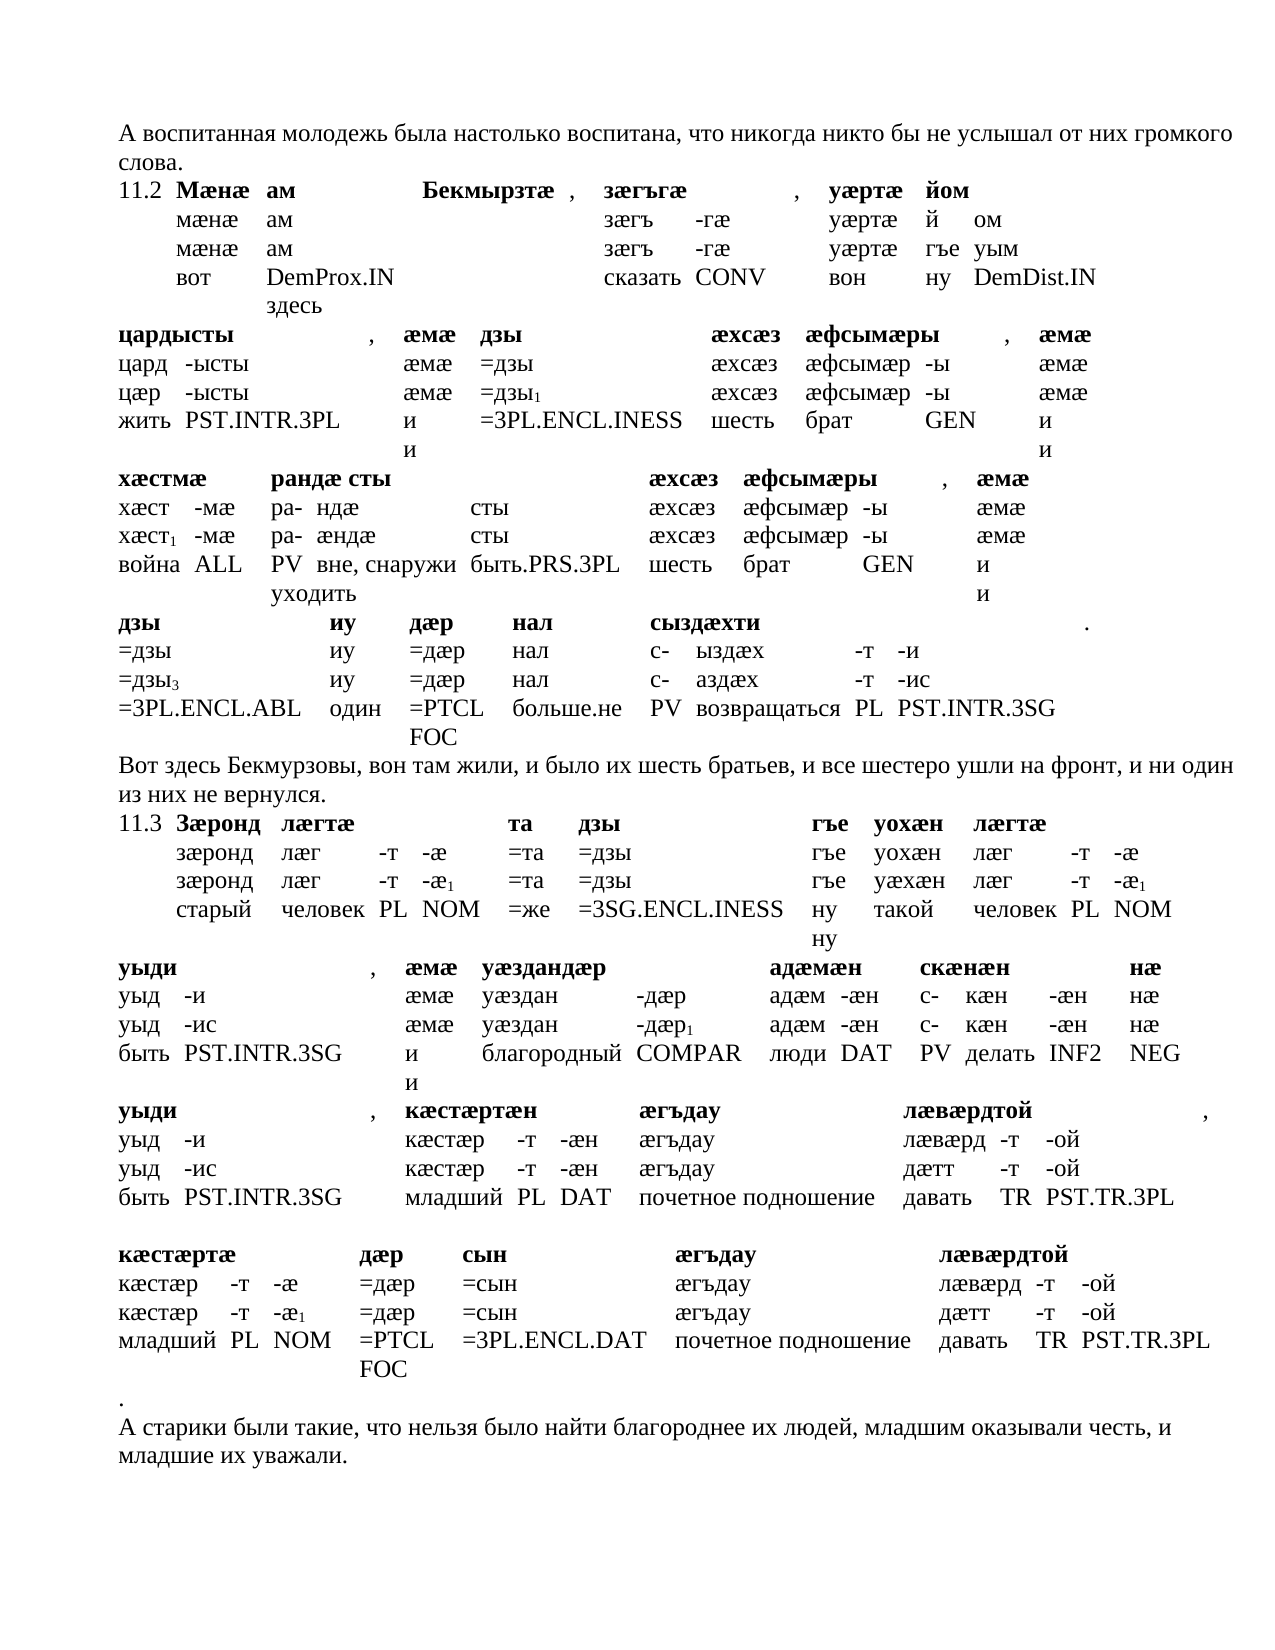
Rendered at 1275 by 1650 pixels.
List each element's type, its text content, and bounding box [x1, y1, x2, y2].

text хæстмæ [118, 463, 257, 492]
text -æн [560, 1153, 611, 1182]
text TR [1036, 1326, 1068, 1354]
text =дзы [578, 837, 784, 866]
text . [1084, 607, 1105, 636]
text -ой [1081, 1268, 1211, 1297]
text æгъдау [675, 1268, 911, 1297]
text -гæ [695, 204, 766, 233]
text æфсымæр [743, 521, 849, 549]
text -æ [273, 1268, 332, 1297]
text ам [266, 204, 394, 233]
text брат [805, 406, 911, 434]
text =та [508, 837, 550, 866]
text -æ1 [273, 1297, 332, 1326]
text æмæ [403, 319, 466, 348]
text TR [1000, 1182, 1032, 1211]
text -ис [184, 1009, 342, 1038]
text лæгтæ [973, 808, 1186, 837]
text =3PL.ENCL.DAT [462, 1326, 647, 1354]
text та [508, 808, 564, 837]
text гъе [812, 837, 846, 866]
text , [1202, 1096, 1223, 1124]
text PST.INTR.3SG [184, 1182, 342, 1211]
text -ой [1046, 1124, 1175, 1153]
text быть [118, 1182, 170, 1211]
text PL [230, 1326, 259, 1354]
text уæздан [482, 981, 622, 1009]
text -т [1000, 1153, 1032, 1182]
text PV [919, 1038, 952, 1067]
text -æн [1049, 1009, 1102, 1038]
text и [403, 406, 452, 434]
text PST.INTR.3SG [897, 693, 1056, 722]
text =3PL.ENCL.INESS [480, 406, 683, 434]
text -т [1036, 1297, 1068, 1326]
text почетное подношение [675, 1326, 911, 1354]
text =дæр [409, 664, 484, 693]
text ндæ [316, 492, 456, 521]
text лæг [281, 837, 365, 866]
text брат [743, 549, 849, 578]
text зæронд [176, 837, 253, 866]
text вот [176, 262, 238, 291]
text -мæ [194, 521, 243, 549]
text æфсымæры [805, 319, 990, 348]
text æмæ [1039, 377, 1088, 406]
text А старики были такие, что нельзя было найти благороднее их людей, младшим оказывали честь, и младшие их уважали. [118, 1412, 1249, 1469]
text -т [854, 636, 884, 664]
text уохæн [873, 808, 959, 837]
text =дзы [118, 636, 302, 664]
text æхсæз [711, 319, 791, 348]
text аздæх [696, 664, 841, 693]
text , [569, 176, 590, 204]
text =дзы [578, 866, 784, 894]
text =дæр [409, 636, 484, 664]
text быть [118, 1038, 170, 1067]
text æмæ [403, 377, 452, 406]
text младший [405, 1182, 503, 1211]
text вне, снаружи [316, 549, 456, 578]
text дæтт [903, 1153, 986, 1182]
text ам [266, 233, 394, 262]
text -æ [1114, 837, 1172, 866]
text иу [329, 664, 381, 693]
text с- [919, 981, 952, 1009]
text -æн [1049, 981, 1102, 1009]
text лæвæрдтой [939, 1239, 1225, 1268]
text æмæ [976, 521, 1026, 549]
text и [405, 1038, 454, 1067]
text DAT [560, 1182, 611, 1211]
text с- [650, 664, 682, 693]
text NEG [1129, 1038, 1181, 1067]
text иу [329, 607, 395, 636]
text =дæр [359, 1297, 434, 1326]
text зæгъ [604, 204, 681, 233]
text -т [1036, 1268, 1068, 1297]
text война [118, 549, 180, 578]
text лæвæрд [939, 1268, 1022, 1297]
text -мæ [194, 492, 243, 521]
text сты [470, 492, 621, 521]
text æхсæз [711, 377, 778, 406]
text æфсымæр [805, 377, 911, 406]
text -т [1071, 837, 1100, 866]
text -æ1 [1114, 866, 1172, 894]
text и [1039, 434, 1102, 463]
text и [976, 549, 1026, 578]
text ра- [271, 521, 303, 549]
text старый [176, 894, 253, 923]
text -дæр1 [636, 1009, 742, 1038]
text уæртæ [828, 204, 898, 233]
text уыд [118, 1124, 170, 1153]
text лæг [973, 866, 1057, 894]
text =дзы3 [118, 664, 302, 693]
text , [368, 319, 389, 348]
text йом [925, 176, 1110, 204]
text 11.2 [118, 176, 162, 204]
text æгъдау [639, 1153, 875, 1182]
text -æ [422, 837, 480, 866]
text уыди [118, 1096, 356, 1124]
text жить [118, 406, 171, 434]
text æмæ [976, 492, 1026, 521]
text шесть [648, 549, 715, 578]
text здесь [266, 291, 408, 319]
text æхсæз [648, 463, 729, 492]
text зæронд [176, 866, 253, 894]
text -т [230, 1268, 259, 1297]
text рандæ сты [271, 463, 635, 492]
text уыди [118, 952, 356, 981]
text ам [266, 176, 408, 204]
text Зæронд [176, 808, 267, 837]
text лæг [973, 837, 1057, 866]
text æмæ [976, 463, 1039, 492]
text с- [919, 1009, 952, 1038]
text сыздæхти [650, 607, 1070, 636]
text -ы [925, 377, 976, 406]
text кæстæр [405, 1153, 503, 1182]
text æхсæз [648, 521, 715, 549]
text =дзы [480, 348, 683, 377]
text уыд [118, 1009, 170, 1038]
text DAT [840, 1038, 892, 1067]
text æмæ [1039, 319, 1102, 348]
text цард [118, 348, 171, 377]
text один [329, 693, 381, 722]
text CONV [695, 262, 766, 291]
text уохæн [873, 837, 945, 866]
text уæртæ [828, 176, 912, 204]
text æндæ [316, 521, 456, 549]
text хæст [118, 492, 180, 521]
text сказать [604, 262, 681, 291]
text люди [769, 1038, 827, 1067]
text уыд [118, 981, 170, 1009]
text адæм [769, 981, 827, 1009]
text лæг [281, 866, 365, 894]
text давать [939, 1326, 1022, 1354]
text уыд [118, 1153, 170, 1182]
text возвращаться [696, 693, 841, 722]
text цæр [118, 377, 171, 406]
text -т [517, 1124, 546, 1153]
text и [403, 434, 466, 463]
text =сын [462, 1297, 647, 1326]
text -æ1 [422, 866, 480, 894]
text æмæ [405, 981, 454, 1009]
text кæстæртæ [118, 1239, 345, 1268]
text уæздан [482, 1009, 622, 1038]
text -дæр [636, 981, 742, 1009]
text лæвæрд [903, 1124, 986, 1153]
text =сын [462, 1268, 647, 1297]
text PL [854, 693, 884, 722]
text DemProx.IN [266, 262, 394, 291]
text нал [512, 664, 622, 693]
text =3SG.ENCL.INESS [578, 894, 784, 923]
text мæнæ [176, 233, 238, 262]
text PL [517, 1182, 546, 1211]
text -т [1071, 866, 1100, 894]
text PST.INTR.3PL [185, 406, 341, 434]
text -ой [1046, 1153, 1175, 1182]
text =PTCL [409, 693, 484, 722]
text æмæ [405, 1009, 454, 1038]
text ра- [271, 492, 303, 521]
text , [794, 176, 815, 204]
text -т [230, 1297, 259, 1326]
text . [118, 1383, 139, 1412]
text ну [812, 923, 860, 952]
text давать [903, 1182, 986, 1211]
text и [1039, 406, 1088, 434]
text кæн [965, 1009, 1035, 1038]
text PL [1071, 894, 1100, 923]
text æгъдау [639, 1096, 889, 1124]
text -т [854, 664, 884, 693]
text ALL [194, 549, 243, 578]
text гъе [812, 808, 860, 837]
text -и [897, 636, 1056, 664]
text PST.TR.3PL [1046, 1182, 1175, 1211]
text =3PL.ENCL.ABL [118, 693, 302, 722]
text такой [873, 894, 945, 923]
text кæстæр [118, 1268, 216, 1297]
text кæн [965, 981, 1035, 1009]
text Вот здесь Бекмурзовы, вон там жили, и было их шесть братьев, и все шестеро ушли на фронт, и ни один из них не вернулся. [118, 751, 1249, 808]
text и [405, 1067, 468, 1096]
text сты [470, 521, 621, 549]
text адæмæн [769, 952, 906, 981]
text æфсымæры [743, 463, 928, 492]
text зæгъ [604, 233, 681, 262]
text гъе [925, 233, 960, 262]
text DemDist.IN [973, 262, 1097, 291]
text æмæ [1039, 348, 1088, 377]
text дæр [359, 1239, 448, 1268]
text GEN [862, 549, 914, 578]
text делать [965, 1038, 1035, 1067]
text -ы [925, 348, 976, 377]
text -гæ [695, 233, 766, 262]
text -т [517, 1153, 546, 1182]
text -ы [862, 521, 914, 549]
text æгъдау [639, 1124, 875, 1153]
text -æн [840, 981, 892, 1009]
text мæнæ [176, 204, 238, 233]
text младший [118, 1326, 216, 1354]
text дæтт [939, 1297, 1022, 1326]
text шесть [711, 406, 778, 434]
text ну [925, 262, 960, 291]
text зæгъгæ [604, 176, 780, 204]
text человек [281, 894, 365, 923]
text уæздандæр [482, 952, 756, 981]
text 11.3 [118, 808, 162, 837]
text PV [650, 693, 682, 722]
text -ысты [185, 348, 341, 377]
text -ис [897, 664, 1056, 693]
text NOM [422, 894, 480, 923]
text PV [271, 549, 303, 578]
text FOC [409, 722, 498, 751]
text благородный [482, 1038, 622, 1067]
text дзы [480, 319, 697, 348]
text дзы [578, 808, 798, 837]
text FOC [359, 1354, 448, 1383]
text -т [379, 837, 408, 866]
text , [1004, 319, 1025, 348]
text æфсымæр [805, 348, 911, 377]
text æхсæз [648, 492, 715, 521]
text , [370, 1096, 391, 1124]
text , [942, 463, 963, 492]
text цардысты [118, 319, 354, 348]
text , [370, 952, 391, 981]
text æфсымæр [743, 492, 849, 521]
text æмæ [403, 348, 452, 377]
text лæгтæ [281, 808, 494, 837]
text нал [512, 607, 636, 636]
text ом [973, 204, 1097, 233]
text æмæ [405, 952, 468, 981]
text æгъдау [675, 1239, 925, 1268]
text -т [379, 866, 408, 894]
text дæр [409, 607, 498, 636]
text кæстæр [118, 1297, 216, 1326]
text INF2 [1049, 1038, 1102, 1067]
text нæ [1129, 952, 1195, 981]
text NOM [273, 1326, 332, 1354]
text PST.INTR.3SG [184, 1038, 342, 1067]
text GEN [925, 406, 976, 434]
text иу [329, 636, 381, 664]
text нал [512, 636, 622, 664]
text æхсæз [711, 348, 778, 377]
text =дзы1 [480, 377, 683, 406]
text нæ [1129, 981, 1181, 1009]
text вон [828, 262, 898, 291]
text COMPAR [636, 1038, 742, 1067]
text лæвæрдтой [903, 1096, 1189, 1124]
text -ысты [185, 377, 341, 406]
text -æн [840, 1009, 892, 1038]
text -и [184, 981, 342, 1009]
text уходить [271, 578, 635, 607]
text -и [184, 1124, 342, 1153]
text скæнæн [919, 952, 1116, 981]
text и [976, 578, 1039, 607]
text -æн [560, 1124, 611, 1153]
text дзы [118, 607, 316, 636]
text -т [1000, 1124, 1032, 1153]
text Мæнæ [176, 176, 252, 204]
text А воспитанная молодежь была настолько воспитана, что никогда никто бы не услышал от них громкого слова. [118, 118, 1249, 176]
text человек [973, 894, 1057, 923]
text нæ [1129, 1009, 1181, 1038]
text уым [973, 233, 1097, 262]
text хæст1 [118, 521, 180, 549]
text сын [462, 1239, 661, 1268]
text адæм [769, 1009, 827, 1038]
text больше.не [512, 693, 622, 722]
text ыздæх [696, 636, 841, 664]
text кæстæр [405, 1124, 503, 1153]
text с- [650, 636, 682, 664]
text почетное подношение [639, 1182, 875, 1211]
text =дæр [359, 1268, 434, 1297]
text =PTCL [359, 1326, 434, 1354]
text -ой [1081, 1297, 1211, 1326]
text =та [508, 866, 550, 894]
text PL [379, 894, 408, 923]
text PST.TR.3PL [1081, 1326, 1211, 1354]
text -ы [862, 492, 914, 521]
text NOM [1114, 894, 1172, 923]
text =же [508, 894, 550, 923]
text Бекмырзтæ [422, 176, 555, 204]
text кæстæртæн [405, 1096, 625, 1124]
text уæртæ [828, 233, 898, 262]
text уæхæн [873, 866, 945, 894]
text быть.PRS.3PL [470, 549, 621, 578]
text æгъдау [675, 1297, 911, 1326]
text й [925, 204, 960, 233]
text -ис [184, 1153, 342, 1182]
text гъе [812, 866, 846, 894]
text ну [812, 894, 846, 923]
